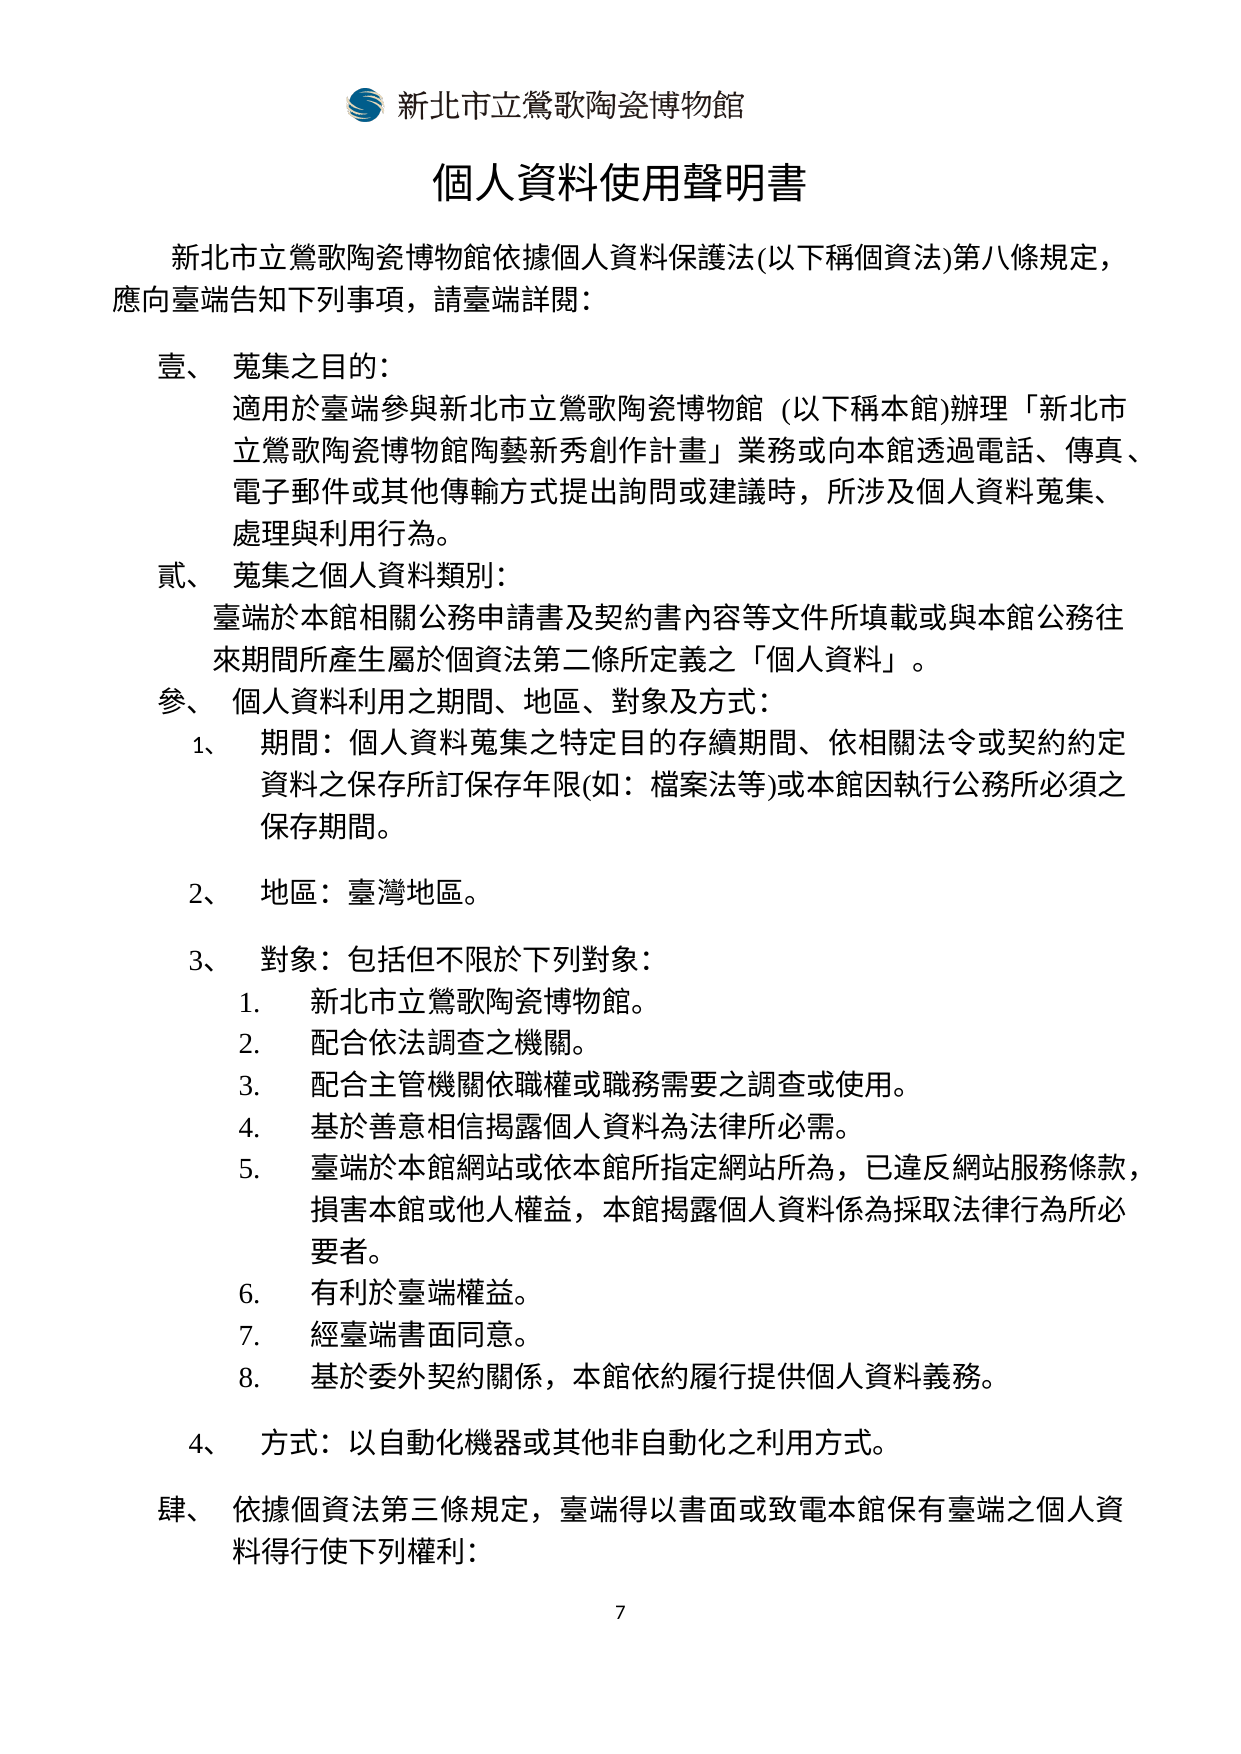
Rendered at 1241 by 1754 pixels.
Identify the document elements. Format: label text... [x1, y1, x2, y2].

list 新北市立鶯歌陶瓷博物館。 [260, 979, 1128, 1021]
list 方式：以自動化機器或其他非自動化之利用方式。 [210, 1421, 1128, 1462]
list 臺端於本館網站或依本館所指定網站所為，已違反網站服務條款，損害本館或他人權益，本館揭露個人資料係為採取法律行為所必要者。 [260, 1146, 1128, 1271]
picture [372, 88, 744, 122]
list 對象：包括但不限於下列對象： [210, 937, 1128, 979]
list 依據個資法第三條規定，臺端得以書面或致電本館保有臺端之個人資料得行使下列權利： [157, 1487, 1128, 1571]
list 期間：個人資料蒐集之特定目的存續期間、依相關法令或契約約定資料之保存所訂保存年限(如：檔案法等)或本館因執行公務所必須之保存期間。 [210, 721, 1128, 846]
list 經臺端書面同意。 [260, 1312, 1128, 1354]
list 基於善意相信揭露個人資料為法律所必需。 [260, 1104, 1128, 1146]
list 配合主管機關依職權或職務需要之調查或使用。 [260, 1062, 1128, 1104]
list 地區：臺灣地區。 [210, 871, 1128, 912]
list 個人資料利用之期間、地區、對象及方式： [157, 678, 1128, 721]
text 臺端於本館相關公務申請書及契約書內容等文件所填載或與本館公務往來期間所產生屬於個資法第二條所定義之「個人資料」。 [212, 595, 1128, 678]
list 配合依法調查之機關。 [260, 1021, 1128, 1062]
list 蒐集之目的： [157, 344, 1128, 386]
text 適用於臺端參與新北市立鶯歌陶瓷博物館 (以下稱本館)辦理「新北市立鶯歌陶瓷博物館陶藝新秀創作計畫」業務或向本館透過電話、傳真、電子郵件或其他傳輸方式提出詢問或建議時，所涉及個人資料蒐集、處理與利用行為。 [232, 386, 1128, 553]
list 有利於臺端權益。 [260, 1271, 1128, 1312]
picture [346, 88, 359, 122]
text 新北市立鶯歌陶瓷博物館依據個人資料保護法(以下稱個資法)第八條規定，應向臺端告知下列事項，請臺端詳閱： [112, 235, 1128, 319]
list 基於委外契約關係，本館依約履行提供個人資料義務。 [260, 1354, 1128, 1396]
text 個人資料使用聲明書 [112, 150, 1128, 210]
list 蒐集之個人資料類別： [157, 553, 1128, 595]
